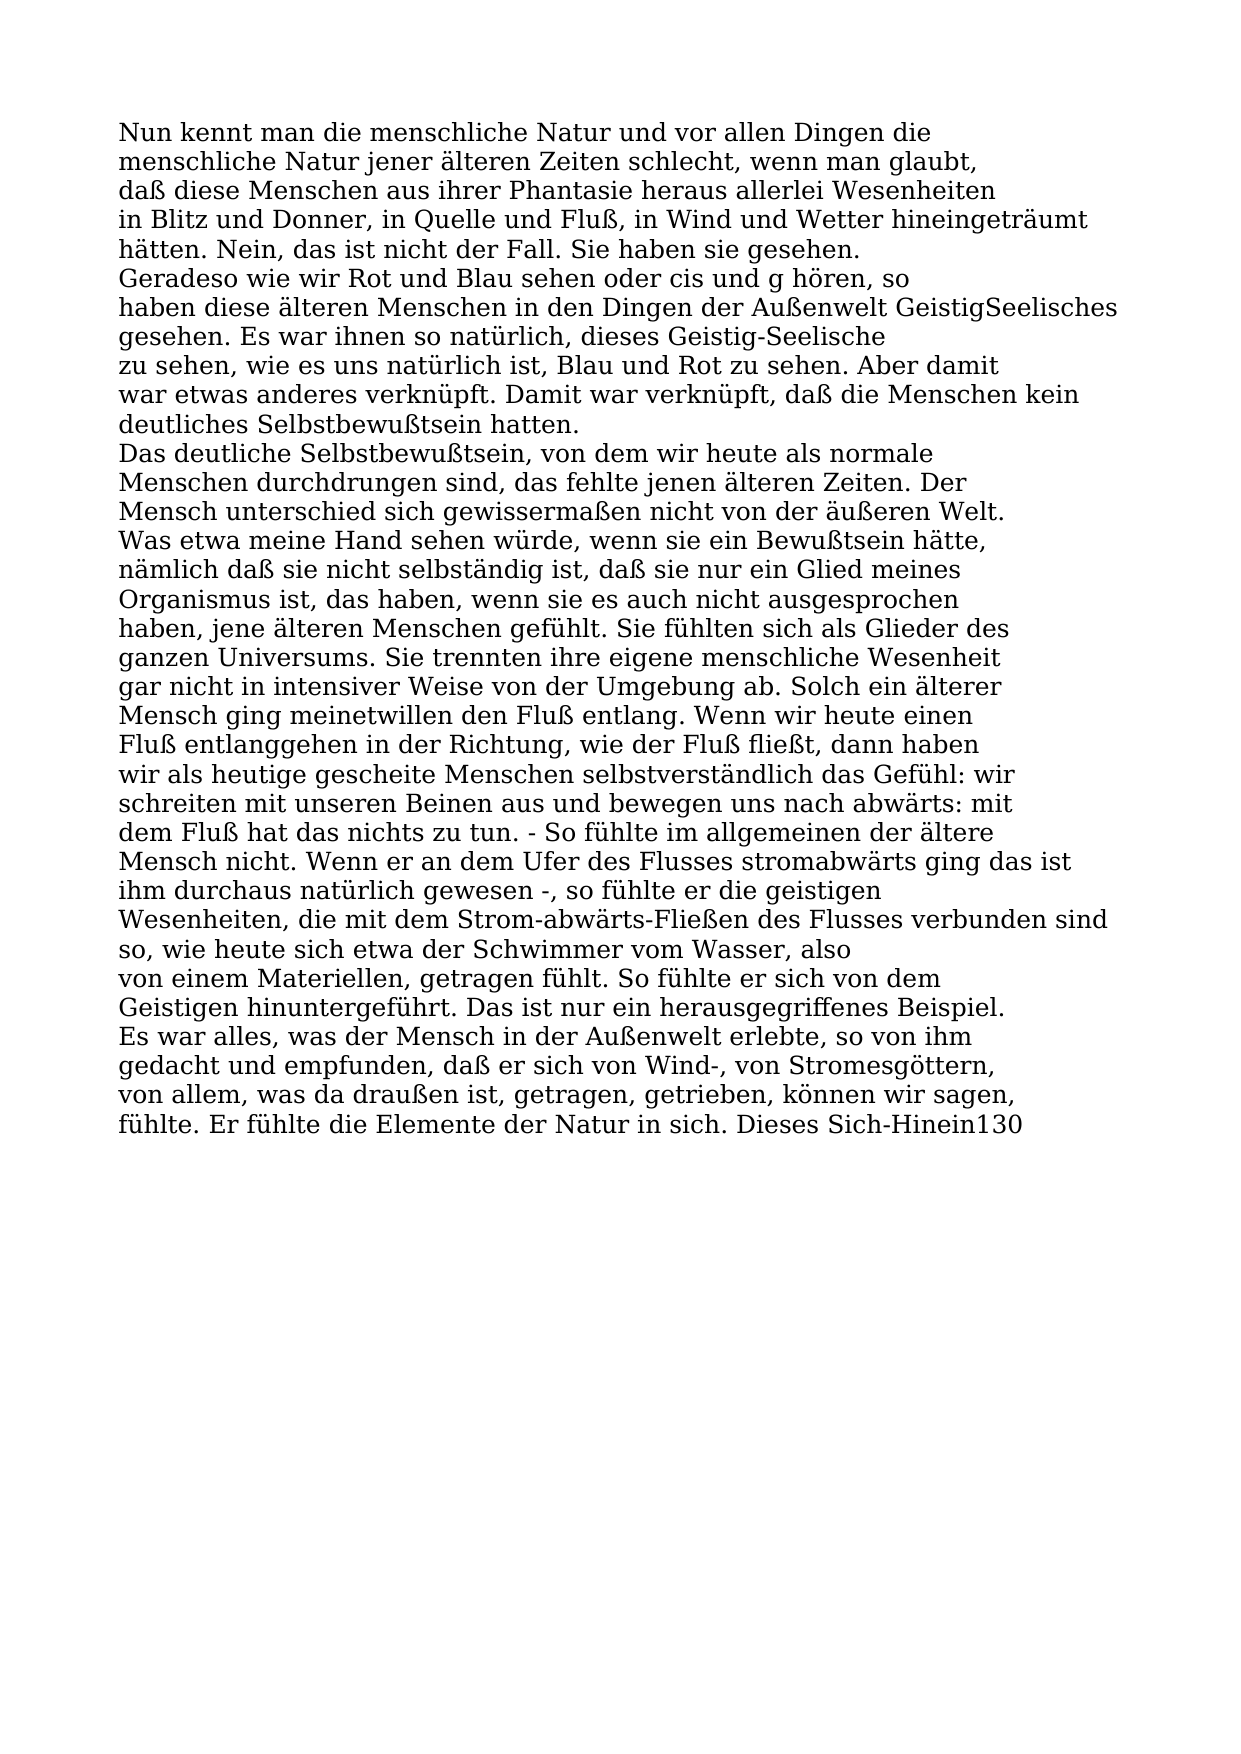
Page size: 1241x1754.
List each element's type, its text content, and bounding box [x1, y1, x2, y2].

text Fluß entlanggehen in der Richtung, wie der Fluß fließt, dann haben [118, 731, 1122, 760]
text zu sehen, wie es uns natürlich ist, Blau und Rot zu sehen. Aber damit [118, 351, 1122, 381]
text von einem Materiellen, getragen fühlt. So fühlte er sich von dem [118, 964, 1122, 993]
text Geradeso wie wir Rot und Blau sehen oder cis und g hören, so [118, 264, 1122, 293]
text von allem, was da draußen ist, getragen, getrieben, können wir sagen, [118, 1081, 1122, 1110]
text haben, jene älteren Menschen gefühlt. Sie fühlten sich als Glieder des [118, 614, 1122, 643]
text Organismus ist, das haben, wenn sie es auch nicht ausgesprochen [118, 585, 1122, 614]
text daß diese Menschen aus ihrer Phantasie heraus allerlei Wesenheiten [118, 176, 1122, 206]
text fühlte. Er fühlte die Elemente der Natur in sich. Dieses Sich-Hinein130 [118, 1110, 1122, 1139]
text wir als heutige gescheite Menschen selbstverständlich das Gefühl: wir [118, 760, 1122, 789]
text nämlich daß sie nicht selbständig ist, daß sie nur ein Glied meines [118, 556, 1122, 585]
text Das deutliche Selbstbewußtsein, von dem wir heute als normale [118, 439, 1122, 468]
text Geistigen hinuntergeführt. Das ist nur ein herausgegriffenes Beispiel. [118, 993, 1122, 1022]
text in Blitz und Donner, in Quelle und Fluß, in Wind und Wetter hineingeträumt hätten. Nein, das ist nicht der Fall. Sie haben sie gesehen. [118, 206, 1122, 264]
text schreiten mit unseren Beinen aus und bewegen uns nach abwärts: mit [118, 789, 1122, 818]
text haben diese älteren Menschen in den Dingen der Außenwelt GeistigSeelisches gesehen. Es war ihnen so natürlich, dieses Geistig-Seelische [118, 293, 1122, 351]
text Was etwa meine Hand sehen würde, wenn sie ein Bewußtsein hätte, [118, 526, 1122, 556]
text gar nicht in intensiver Weise von der Umgebung ab. Solch ein älterer [118, 672, 1122, 701]
text Es war alles, was der Mensch in der Außenwelt erlebte, so von ihm [118, 1022, 1122, 1051]
text Mensch nicht. Wenn er an dem Ufer des Flusses stromabwärts ging das ist ihm durchaus natürlich gewesen -, so fühlte er die geistigen [118, 847, 1122, 906]
text war etwas anderes verknüpft. Damit war verknüpft, daß die Menschen kein deutliches Selbstbewußtsein hatten. [118, 381, 1122, 439]
text Menschen durchdrungen sind, das fehlte jenen älteren Zeiten. Der [118, 468, 1122, 497]
text Wesenheiten, die mit dem Strom-abwärts-Fließen des Flusses verbunden sind so, wie heute sich etwa der Schwimmer vom Wasser, also [118, 906, 1122, 964]
text ganzen Universums. Sie trennten ihre eigene menschliche Wesenheit [118, 643, 1122, 672]
text gedacht und empfunden, daß er sich von Wind-, von Stromesgöttern, [118, 1051, 1122, 1081]
text menschliche Natur jener älteren Zeiten schlecht, wenn man glaubt, [118, 147, 1122, 176]
text Nun kennt man die menschliche Natur und vor allen Dingen die [118, 118, 1122, 147]
text dem Fluß hat das nichts zu tun. - So fühlte im allgemeinen der ältere [118, 818, 1122, 847]
text Mensch ging meinetwillen den Fluß entlang. Wenn wir heute einen [118, 701, 1122, 731]
text Mensch unterschied sich gewissermaßen nicht von der äußeren Welt. [118, 497, 1122, 526]
